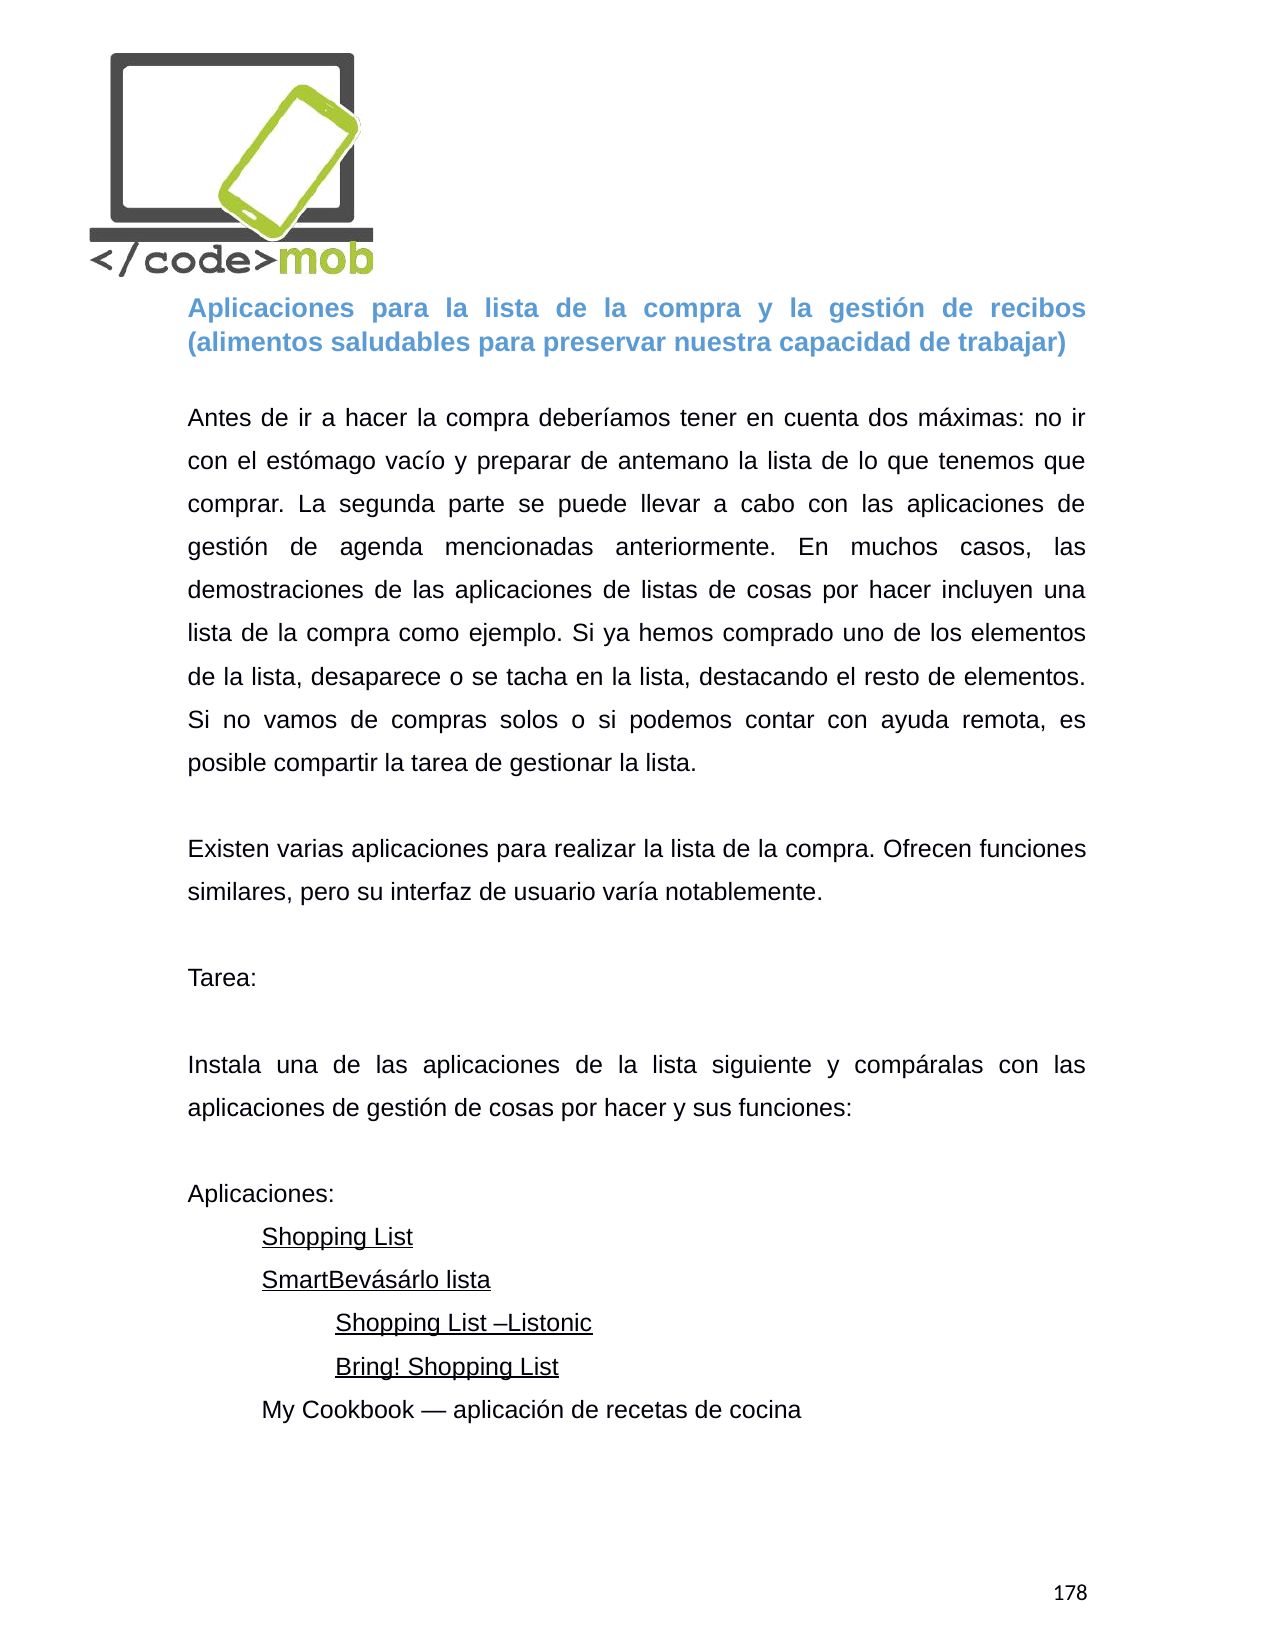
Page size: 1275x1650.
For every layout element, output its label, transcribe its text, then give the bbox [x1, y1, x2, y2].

text Shopping List –Listonic [187, 1308, 1088, 1337]
text Existen varias aplicaciones para realizar la lista de la compra. Ofrecen funciones similares, pero su interfaz de usuario varía notablemente. [187, 834, 1088, 906]
text Bring! Shopping List [187, 1351, 1088, 1380]
text Antes de ir a hacer la compra deberíamos tener en cuenta dos máximas: no ir con el estómago vacío y preparar de antemano la lista de lo que tenemos que comprar. La segunda parte se puede llevar a cabo con las aplicaciones de gestión de agenda mencionadas anteriormente. En muchos casos, las demostraciones de las aplicaciones de listas de cosas por hacer incluyen una lista de la compra como ejemplo. Si ya hemos comprado uno de los elementos de la lista, desaparece o se tacha en la lista, destacando el resto de elementos. Si no vamos de compras solos o si podemos contar con ayuda remota, es posible compartir la tarea de gestionar la lista. [187, 403, 1088, 776]
text Tarea: [187, 963, 1088, 992]
picture [89, 53, 374, 277]
text Aplicaciones: [187, 1179, 1088, 1208]
text My Cookbook ― aplicación de recetas de cocina [187, 1394, 1088, 1423]
subtitle Aplicaciones para la lista de la compra y la gestión de recibos (alimentos saludables para preservar nuestra capacidad de trabajar) [187, 292, 1087, 357]
text Shopping List [187, 1222, 1088, 1251]
text SmartBevásárlo lista [187, 1265, 1088, 1294]
text Instala una de las aplicaciones de la lista siguiente y compáralas con las aplicaciones de gestión de cosas por hacer y sus funciones: [187, 1049, 1088, 1121]
